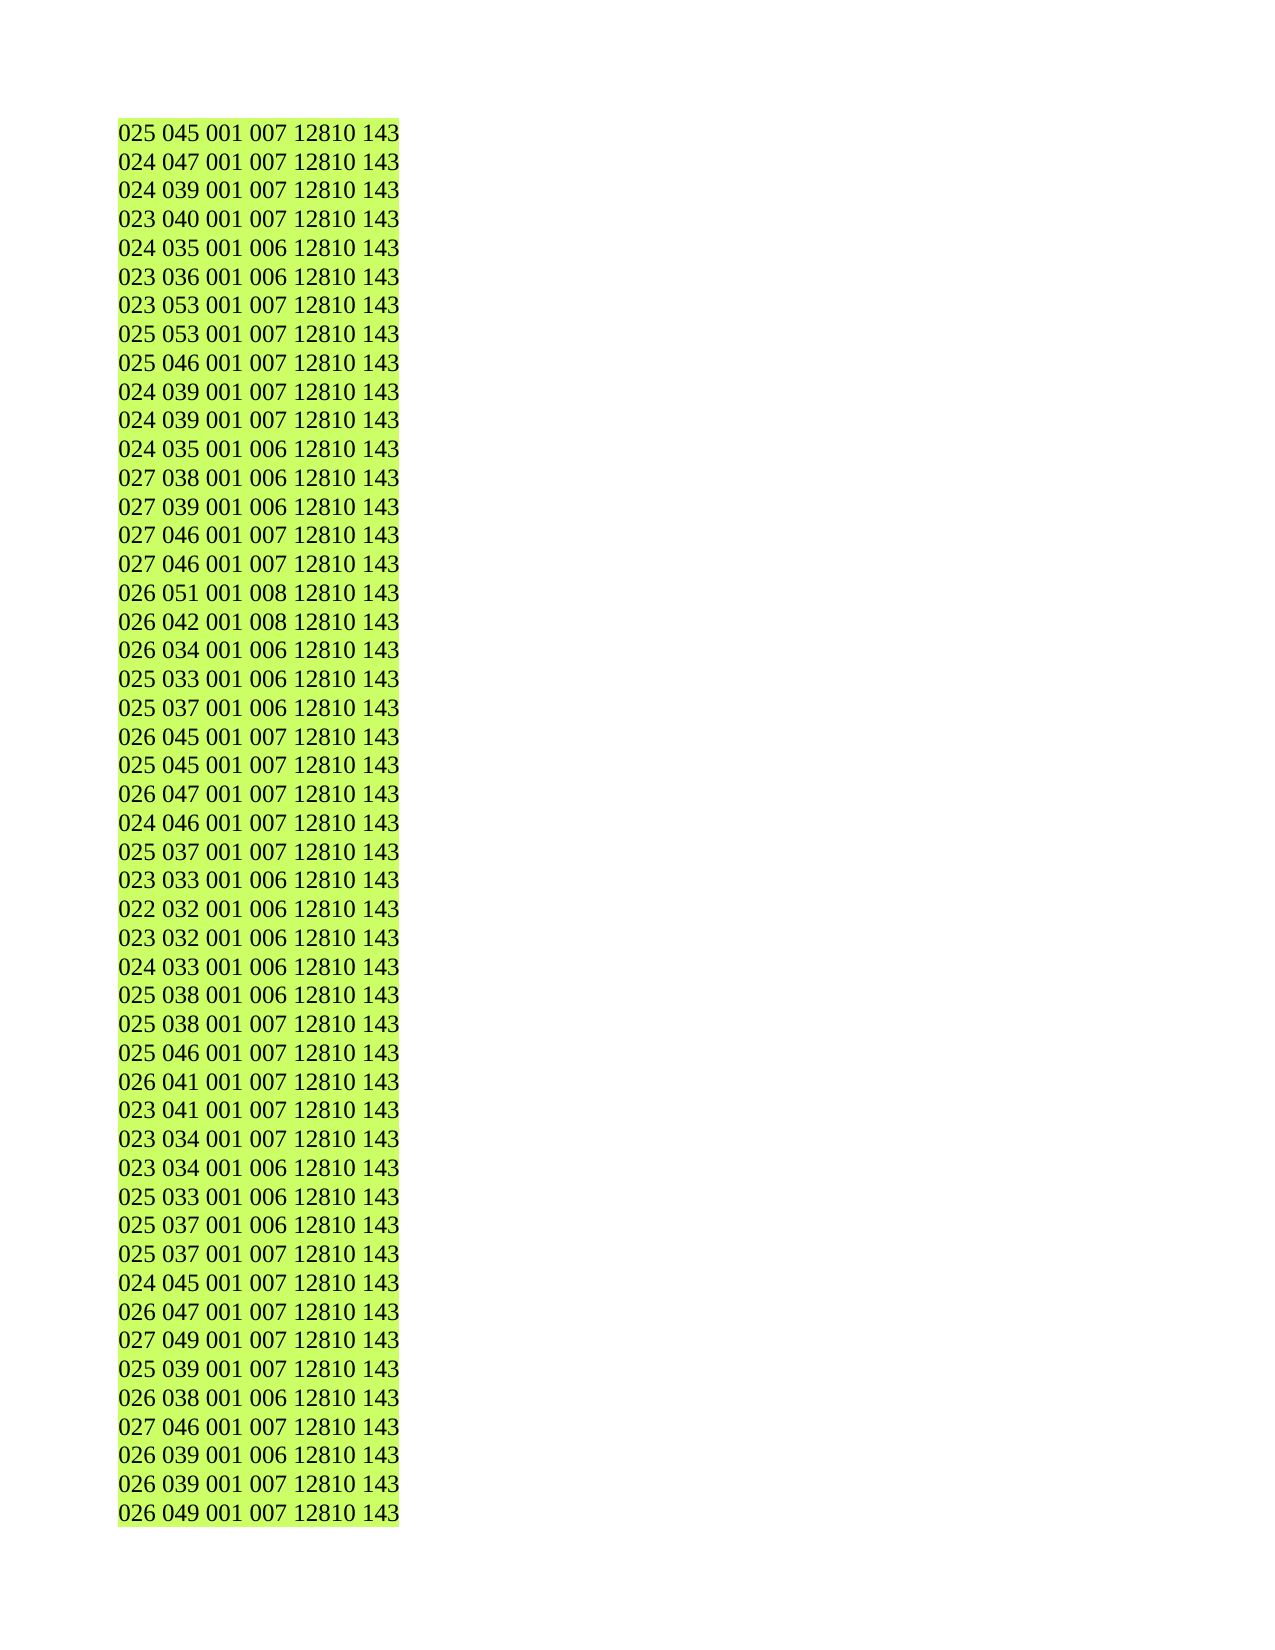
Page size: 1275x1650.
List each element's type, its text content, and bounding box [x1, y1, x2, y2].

text 024 039 001 007 12810 143 [118, 377, 1157, 406]
text 027 046 001 007 12810 143 [118, 1412, 1157, 1441]
text 023 053 001 007 12810 143 [118, 291, 1157, 319]
text 025 045 001 007 12810 143 [118, 118, 1157, 147]
text 023 034 001 007 12810 143 [118, 1124, 1157, 1153]
text 022 032 001 006 12810 143 [118, 894, 1157, 923]
text 025 046 001 007 12810 143 [118, 348, 1157, 377]
text 026 038 001 006 12810 143 [118, 1383, 1157, 1412]
text 026 042 001 008 12810 143 [118, 607, 1157, 636]
text 026 047 001 007 12810 143 [118, 779, 1157, 808]
text 025 033 001 006 12810 143 [118, 1182, 1157, 1211]
text 025 038 001 006 12810 143 [118, 981, 1157, 1009]
text 026 051 001 008 12810 143 [118, 578, 1157, 607]
text 027 039 001 006 12810 143 [118, 492, 1157, 521]
text 025 033 001 006 12810 143 [118, 664, 1157, 693]
text 024 047 001 007 12810 143 [118, 147, 1157, 176]
text 025 037 001 006 12810 143 [118, 693, 1157, 722]
text 026 045 001 007 12810 143 [118, 722, 1157, 751]
text 026 049 001 007 12810 143 [118, 1498, 1157, 1527]
text 025 046 001 007 12810 143 [118, 1038, 1157, 1067]
text 027 038 001 006 12810 143 [118, 463, 1157, 492]
text 025 053 001 007 12810 143 [118, 319, 1157, 348]
text 027 046 001 007 12810 143 [118, 549, 1157, 578]
text 026 047 001 007 12810 143 [118, 1297, 1157, 1326]
text 023 033 001 006 12810 143 [118, 866, 1157, 894]
text 024 039 001 007 12810 143 [118, 176, 1157, 204]
text 025 037 001 007 12810 143 [118, 1239, 1157, 1268]
text 027 049 001 007 12810 143 [118, 1326, 1157, 1354]
text 024 045 001 007 12810 143 [118, 1268, 1157, 1297]
text 024 046 001 007 12810 143 [118, 808, 1157, 837]
text 023 041 001 007 12810 143 [118, 1096, 1157, 1124]
text 023 034 001 006 12810 143 [118, 1153, 1157, 1182]
text 026 041 001 007 12810 143 [118, 1067, 1157, 1096]
text 026 034 001 006 12810 143 [118, 636, 1157, 664]
text 026 039 001 006 12810 143 [118, 1441, 1157, 1469]
text 025 038 001 007 12810 143 [118, 1009, 1157, 1038]
text 023 040 001 007 12810 143 [118, 204, 1157, 233]
text 024 035 001 006 12810 143 [118, 434, 1157, 463]
text 025 045 001 007 12810 143 [118, 751, 1157, 779]
text 024 033 001 006 12810 143 [118, 952, 1157, 981]
text 023 032 001 006 12810 143 [118, 923, 1157, 952]
text 025 037 001 006 12810 143 [118, 1211, 1157, 1239]
text 024 039 001 007 12810 143 [118, 406, 1157, 434]
text 025 037 001 007 12810 143 [118, 837, 1157, 866]
text 026 039 001 007 12810 143 [118, 1469, 1157, 1498]
text 025 039 001 007 12810 143 [118, 1354, 1157, 1383]
text 024 035 001 006 12810 143 [118, 233, 1157, 262]
text 027 046 001 007 12810 143 [118, 521, 1157, 549]
text 023 036 001 006 12810 143 [118, 262, 1157, 291]
